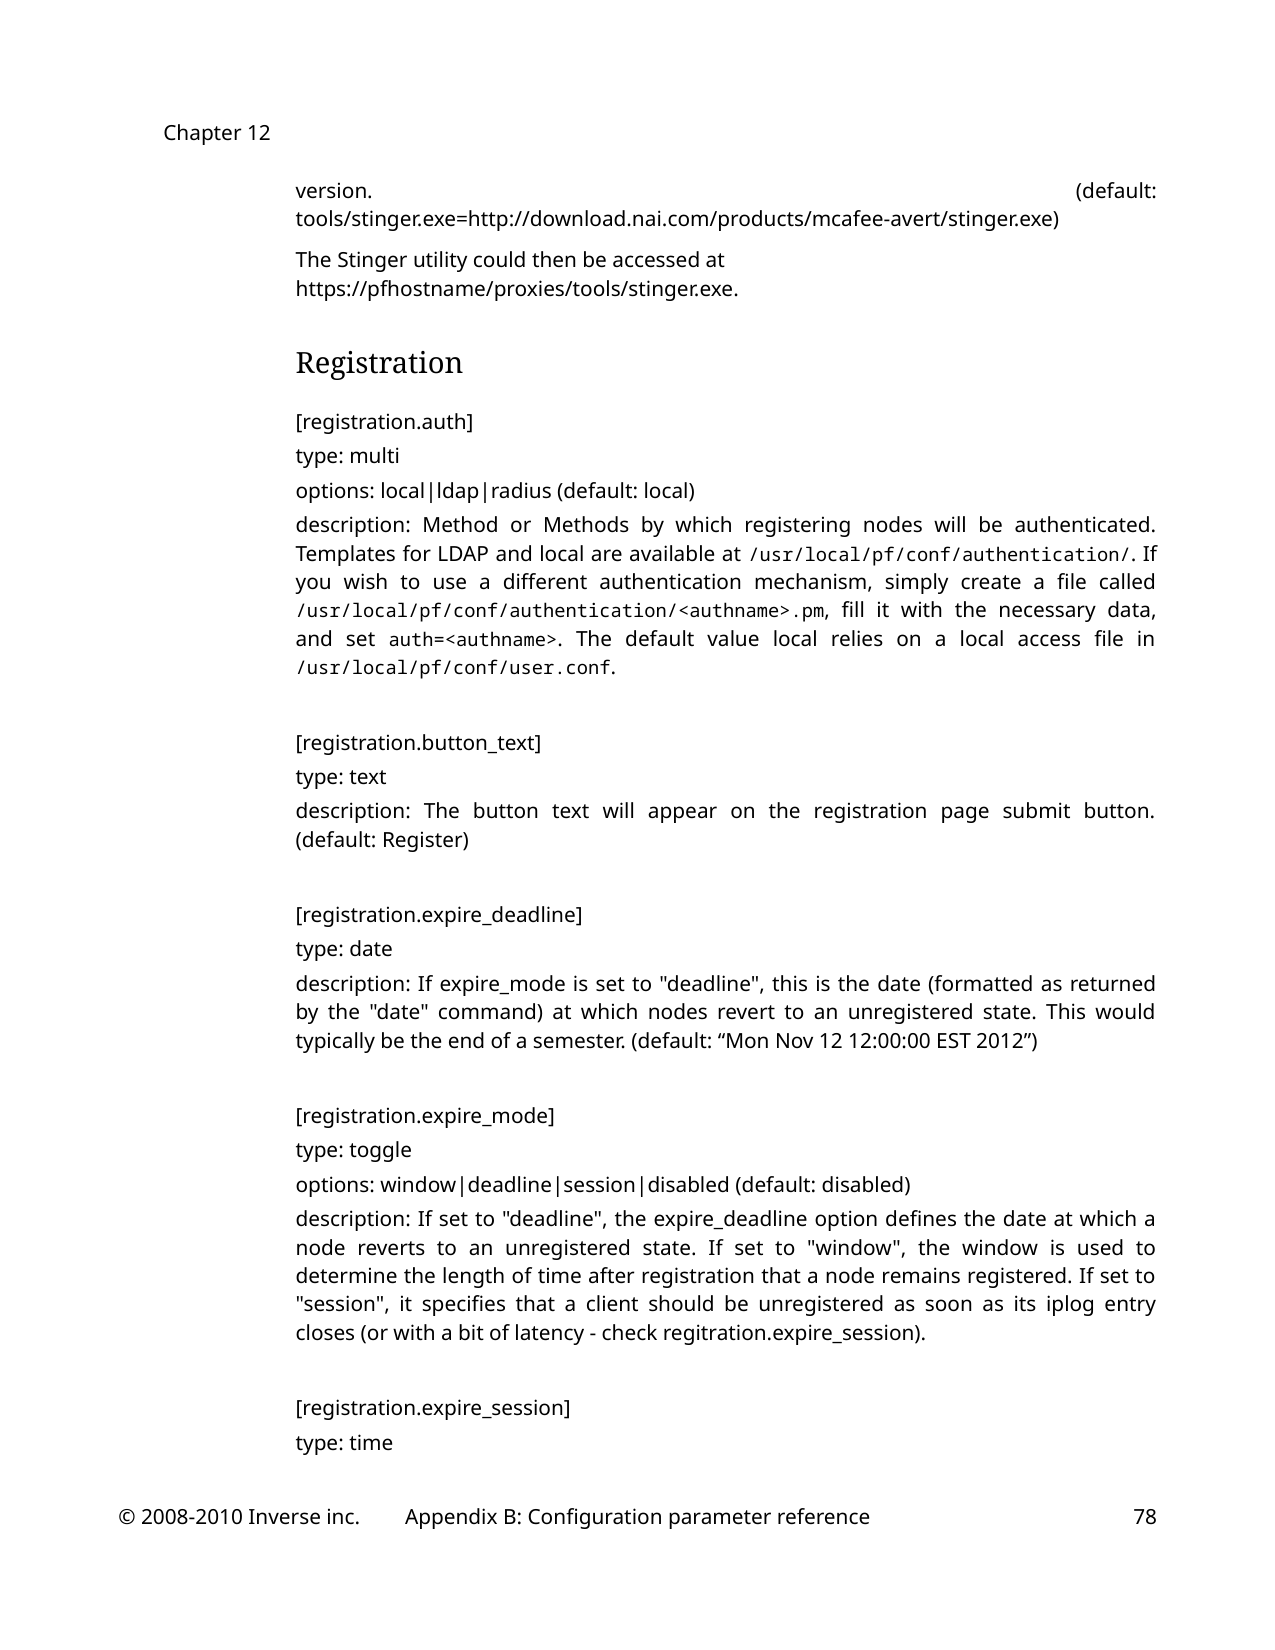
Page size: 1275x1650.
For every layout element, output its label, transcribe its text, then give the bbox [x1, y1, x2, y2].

text options: local|ldap|radius (default: local) [295, 476, 1157, 504]
text [registration.expire_session] [295, 1393, 1157, 1422]
text description: If expire_mode is set to "deadline", this is the date (formatted as returned by the "date" command) at which nodes revert to an unregistered state. This would typically be the end of a semester. (default: “Mon Nov 12 12:00:00 EST 2012”) [295, 969, 1157, 1054]
text description: Method or Methods by which registering nodes will be authenticated. Templates for LDAP and local are available at /usr/local/pf/conf/authentication/. If you wish to use a different authentication mechanism, simply create a file called /usr/local/pf/conf/authentication/<authname>.pm, fill it with the necessary data, and set auth=<authname>. The default value local relies on a local access file in /usr/local/pf/conf/user.conf. [295, 510, 1157, 681]
text type: multi [295, 441, 1157, 470]
text type: text [295, 762, 1157, 791]
text version. (default: tools/stinger.exe=http://download.nai.com/products/mcafee-avert/stinger.exe) [295, 176, 1157, 233]
text type: date [295, 934, 1157, 963]
text description: If set to "deadline", the expire_deadline option defines the date at which a node reverts to an unregistered state. If set to "window", the window is used to determine the length of time after registration that a node remains registered. If set to "session", it specifies that a client should be unregistered as soon as its iplog entry closes (or with a bit of latency - check regitration.expire_session). [295, 1204, 1157, 1346]
subtitle Registration [295, 343, 1157, 382]
text [registration.expire_mode] [295, 1101, 1157, 1129]
text description: The button text will appear on the registration page submit button. (default: Register) [295, 796, 1157, 853]
text [registration.expire_deadline] [295, 900, 1157, 929]
text options: window|deadline|session|disabled (default: disabled) [295, 1170, 1157, 1198]
text [registration.button_text] [295, 728, 1157, 756]
text The Stinger utility could then be accessed at https://pfhostname/proxies/tools/stinger.exe. [295, 245, 1157, 302]
text type: time [295, 1428, 1157, 1456]
text [registration.auth] [295, 407, 1157, 436]
text type: toggle [295, 1136, 1157, 1164]
